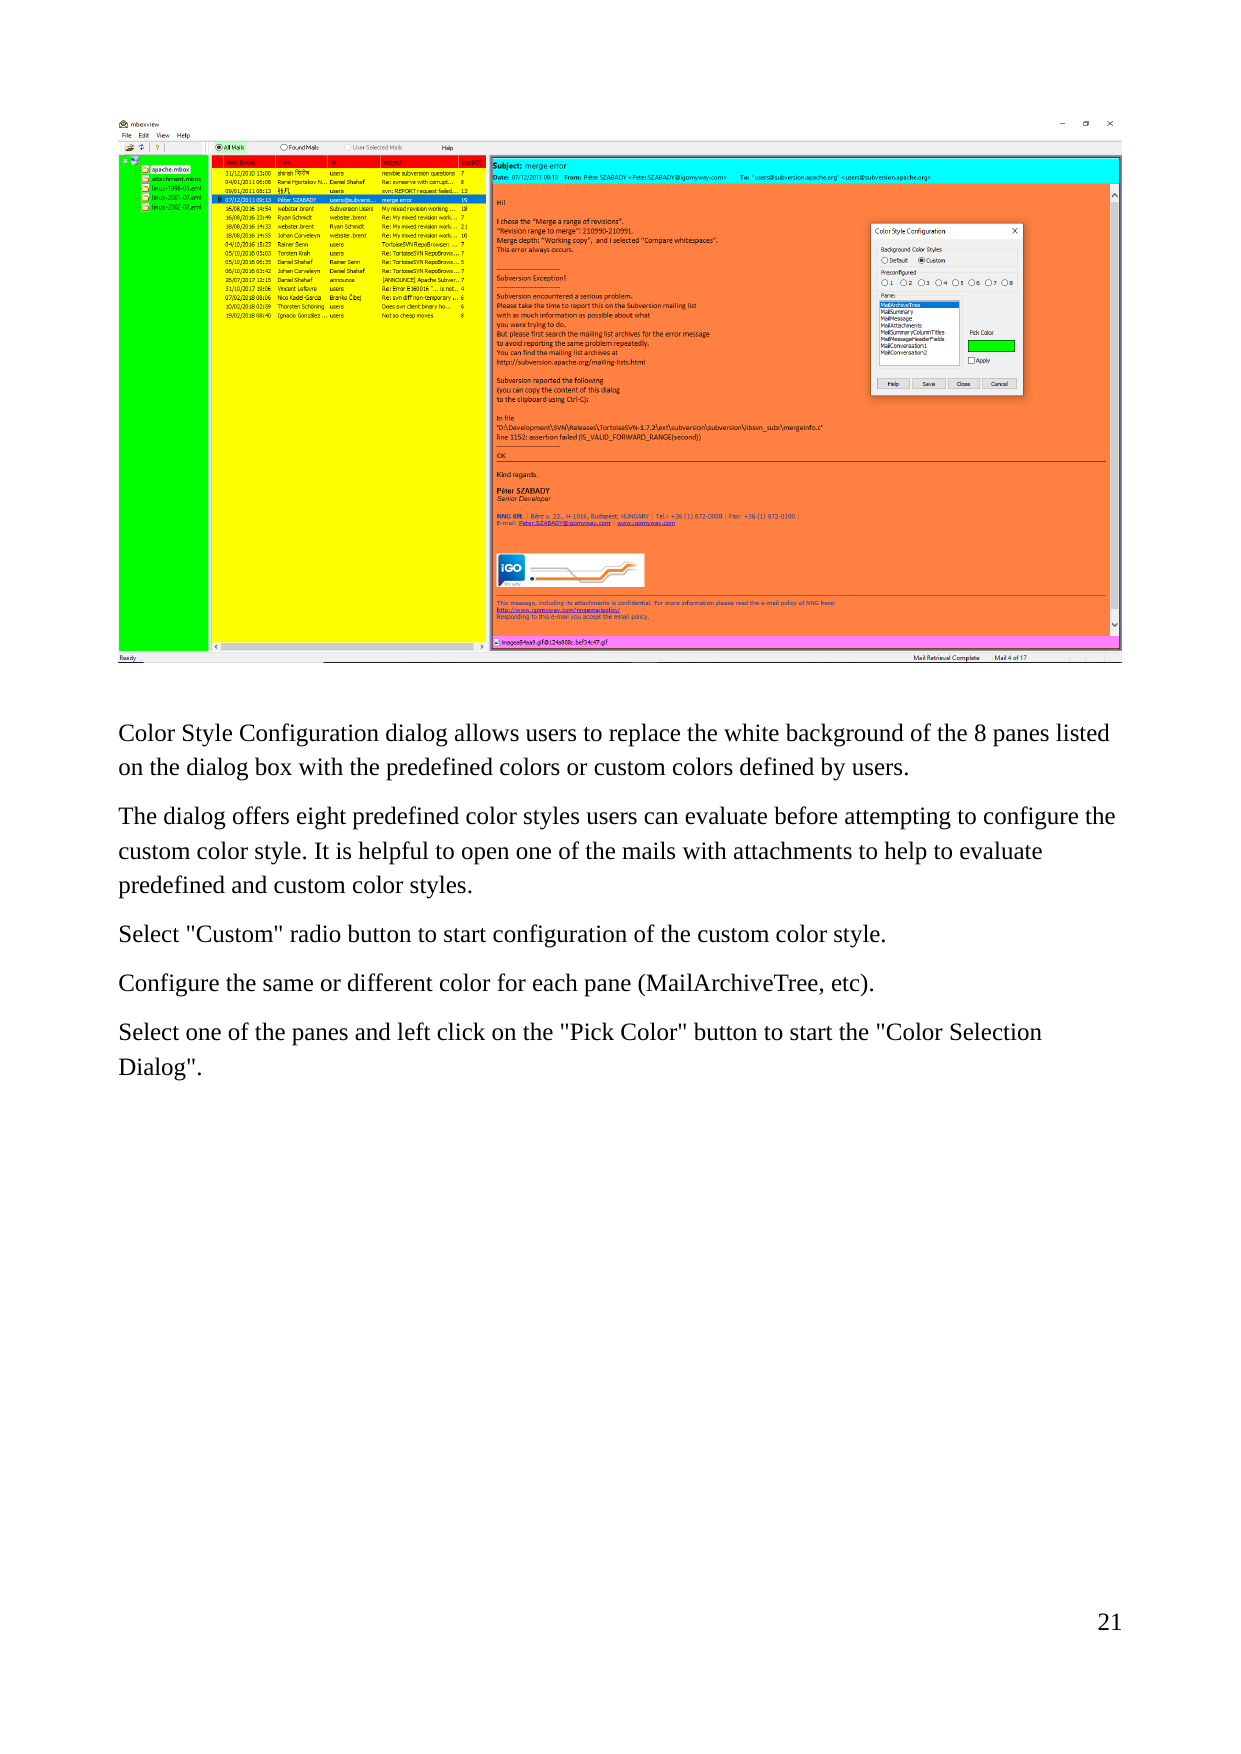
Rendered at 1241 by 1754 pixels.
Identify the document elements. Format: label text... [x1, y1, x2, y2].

picture [118, 118, 1123, 663]
text Color Style Configuration dialog allows users to replace the white background of the 8 panes listed on the dialog box with the predefined colors or custom colors defined by users. [118, 718, 1122, 781]
text Configure the same or different color for each pane (MailArchiveTree, etc). [118, 968, 1122, 997]
text Select one of the panes and left click on the "Pick Color" button to start the "Color Selection Dialog". [118, 1017, 1122, 1081]
text Select "Custom" radio button to start configuration of the custom color style. [118, 919, 1122, 948]
text The dialog offers eight predefined color styles users can evaluate before attempting to configure the custom color style. It is helpful to open one of the mails with attachments to help to evaluate predefined and custom color styles. [118, 801, 1122, 899]
